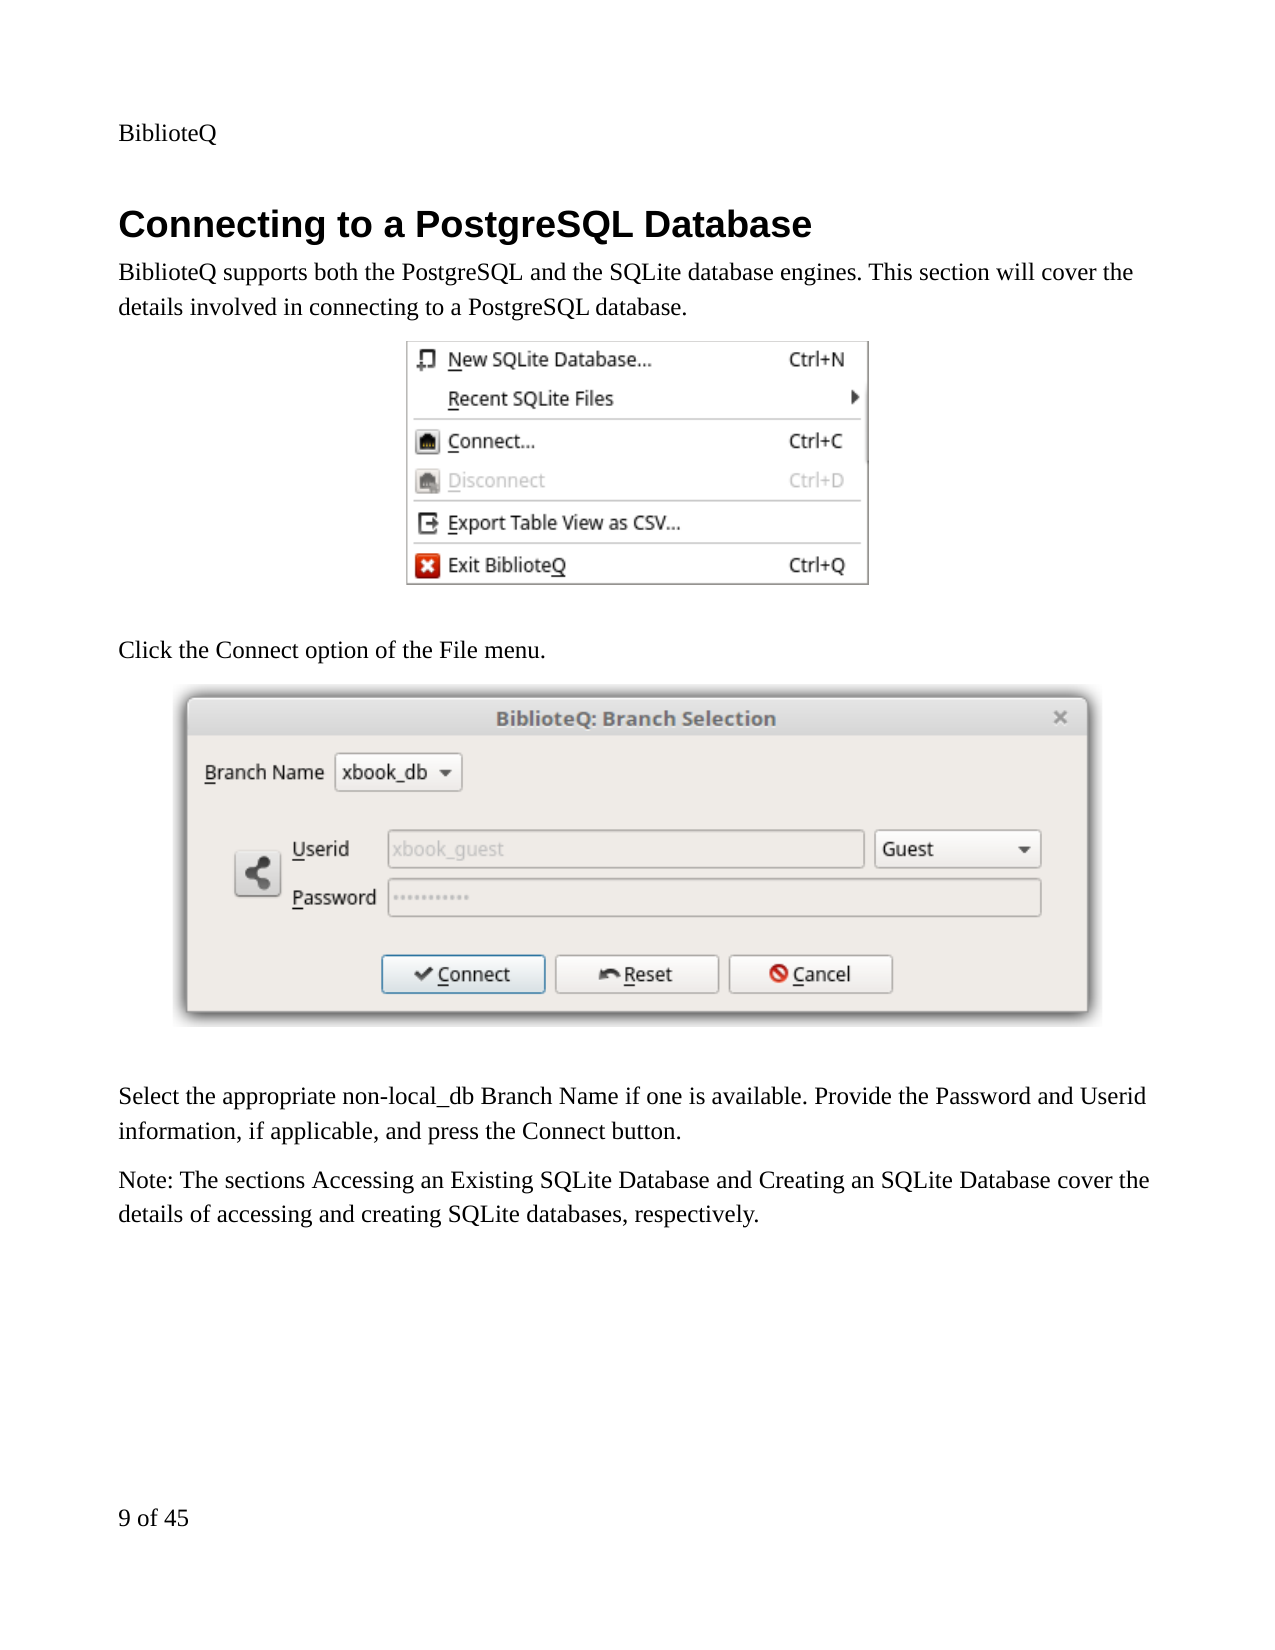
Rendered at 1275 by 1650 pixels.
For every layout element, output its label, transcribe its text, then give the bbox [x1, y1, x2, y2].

text Note: The sections Accessing an Existing SQLite Database and Creating an SQLite Database cover the details of accessing and creating SQLite databases, respectively. [118, 1165, 1157, 1228]
subtitle Connecting to a PostgreSQL Database [118, 201, 1157, 245]
picture [406, 341, 869, 585]
text Click the Connect option of the File menu. [118, 635, 1157, 664]
picture [172, 684, 1103, 1027]
text Select the appropriate non-local_db Branch Name if one is available. Provide the Password and Userid information, if applicable, and press the Connect button. [118, 1081, 1157, 1145]
text BiblioteQ supports both the PostgreSQL and the SQLite database engines. This section will cover the details involved in connecting to a PostgreSQL database. [118, 257, 1157, 321]
